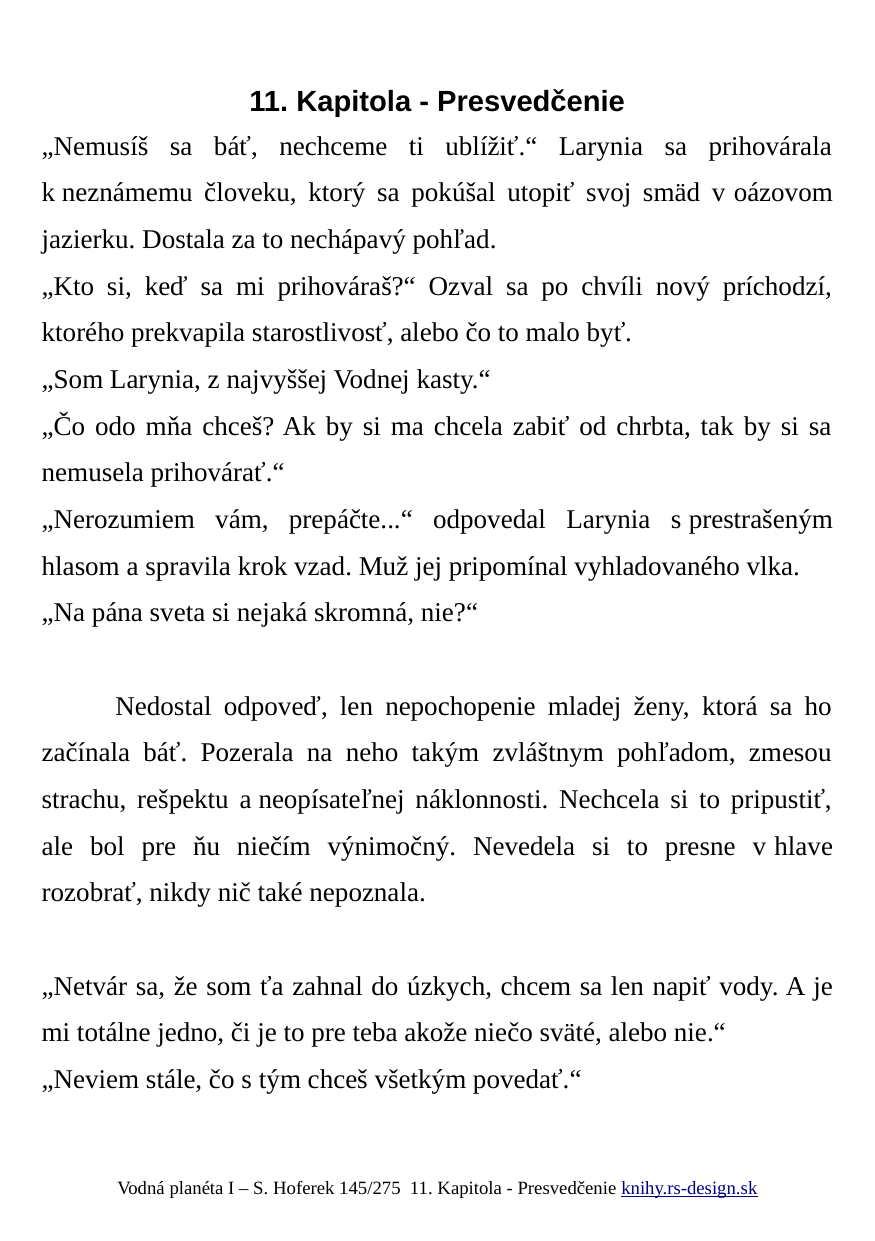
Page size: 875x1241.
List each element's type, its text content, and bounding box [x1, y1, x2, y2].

text „Kto si, keď sa mi prihováraš?“ Ozval sa po chvíli nový príchodzí, ktorého prekvapila starostlivosť, alebo čo to malo byť. [41, 270, 833, 348]
text „Na pána sveta si nejaká skromná, nie?“ [41, 596, 833, 628]
text „Nemusíš sa báť, nechceme ti ublížiť.“ Larynia sa prihovárala k neznámemu človeku, ktorý sa pokúšal utopiť svoj smäd v oázovom jazierku. Dostala za to nechápavý pohľad. [41, 130, 833, 254]
text „Netvár sa, že som ťa zahnal do úzkych, chcem sa len napiť vody. A je mi totálne jedno, či je to pre teba akože niečo sväté, alebo nie.“ [41, 970, 833, 1048]
subtitle 11. Kapitola - Presvedčenie [41, 84, 833, 117]
text „Neviem stále, čo s tým chceš všetkým povedať.“ [41, 1063, 833, 1094]
text „Som Larynia, z najvyššej Vodnej kasty.“ [41, 363, 833, 394]
text „Nerozumiem vám, prepáčte...“ odpovedal Larynia s prestrašeným hlasom a spravila krok vzad. Muž jej pripomínal vyhladovaného vlka. [41, 503, 833, 581]
text „Čo odo mňa chceš? Ak by si ma chcela zabiť od chrbta, tak by si sa nemusela prihovárať.“ [41, 410, 833, 488]
text Nedostal odpoveď, len nepochopenie mladej ženy, ktorá sa ho začínala báť. Pozerala na neho takým zvláštnym pohľadom, zmesou strachu, rešpektu a neopísateľnej náklonnosti. Nechcela si to pripustiť, ale bol pre ňu niečím výnimočný. Nevedela si to presne v hlave rozobrať, nikdy nič také nepoznala. [41, 690, 833, 908]
